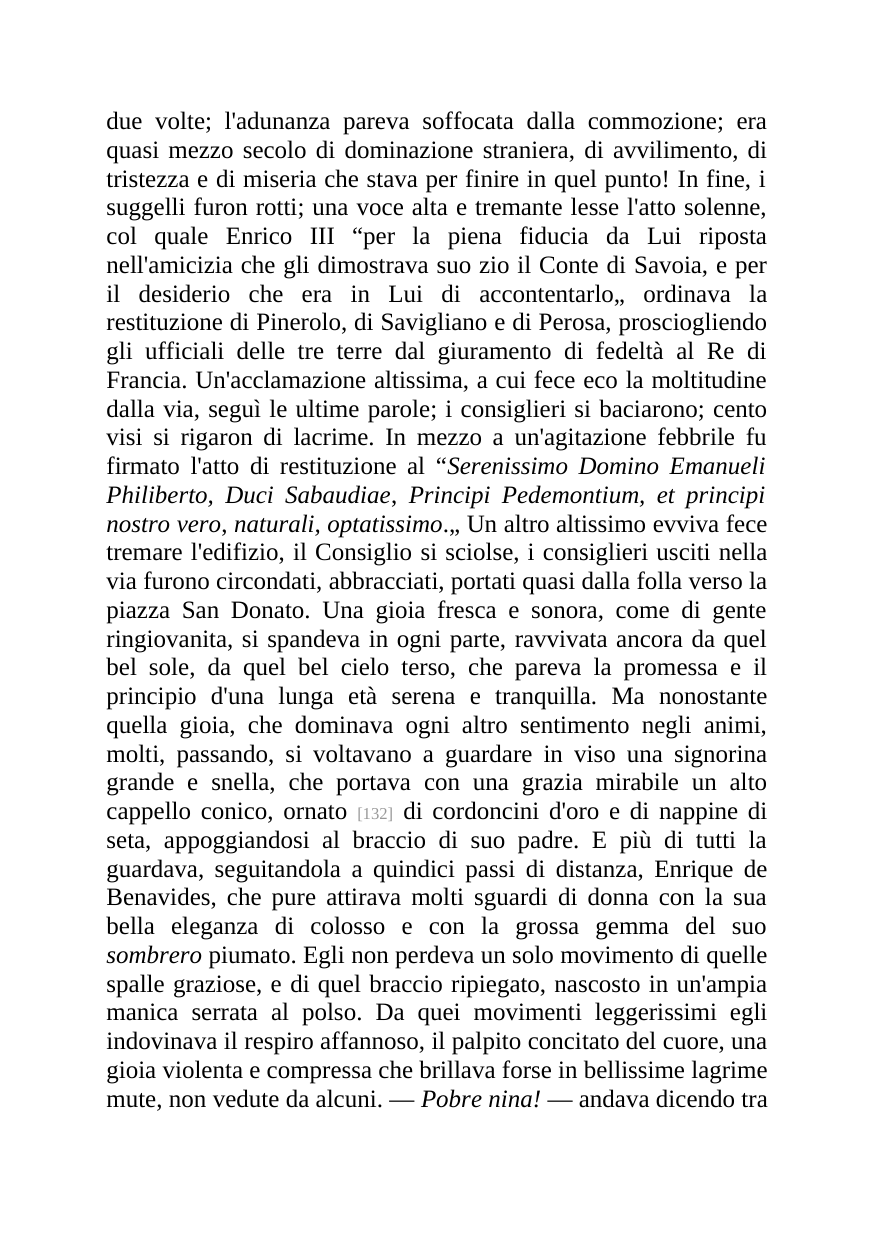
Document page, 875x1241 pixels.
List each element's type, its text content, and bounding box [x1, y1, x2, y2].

text due volte; l'adunanza pareva soffocata dalla commozione; era quasi mezzo secolo di dominazione straniera, di avvilimento, di tristezza e di miseria che stava per finire in quel punto! In fine, i suggelli furon rotti; una voce alta e tremante lesse l'atto solenne, col quale Enrico III “per la piena fiducia da Lui riposta nell'amicizia che gli dimostrava suo zio il Conte di Savoia, e per il desiderio che era in Lui di accontentarlo„ ordinava la restituzione di Pinerolo, di Savigliano e di Perosa, prosciogliendo gli ufficiali delle tre terre dal giuramento di fedeltà al Re di Francia. Un'acclamazione altissima, a cui fece eco la moltitudine dalla via, seguì le ultime parole; i consiglieri si baciarono; cento visi si rigaron di lacrime. In mezzo a un'agitazione febbrile fu firmato l'atto di restituzione al “Serenissimo Domino Emanueli Philiberto, Duci Sabaudiae, Principi Pedemontium, et principi nostro vero, naturali, optatissimo.„ Un altro altissimo evviva fece tremare l'edifizio, il Consiglio si sciolse, i consiglieri usciti nella via furono circondati, abbracciati, portati quasi dalla folla verso la piazza San Donato. Una gioia fresca e sonora, come di gente ringiovanita, si spandeva in ogni parte, ravvivata ancora da quel bel sole, da quel bel cielo terso, che pareva la promessa e il principio d'una lunga età serena e tranquilla. Ma nonostante quella gioia, che dominava ogni altro sentimento negli animi, molti, passando, si voltavano a guardare in viso una signorina grande e snella, che portava con una grazia mirabile un alto cappello conico, ornato [132] di cordoncini d'oro e di nappine di seta, appoggiandosi al braccio di suo padre. E più di tutti la guardava, seguitandola a quindici passi di distanza, Enrique de Benavides, che pure attirava molti sguardi di donna con la sua bella eleganza di colosso e con la grossa gemma del suo sombrero piumato. Egli non perdeva un solo movimento di quelle spalle graziose, e di quel braccio ripiegato, nascosto in un'ampia manica serrata al polso. Da quei movimenti leggerissimi egli indovinava il respiro affannoso, il palpito concitato del cuore, una gioia violenta e compressa che brillava forse in bellissime lagrime mute, non vedute da alcuni. — Pobre nina! — andava dicendo tra [106, 106, 768, 1112]
